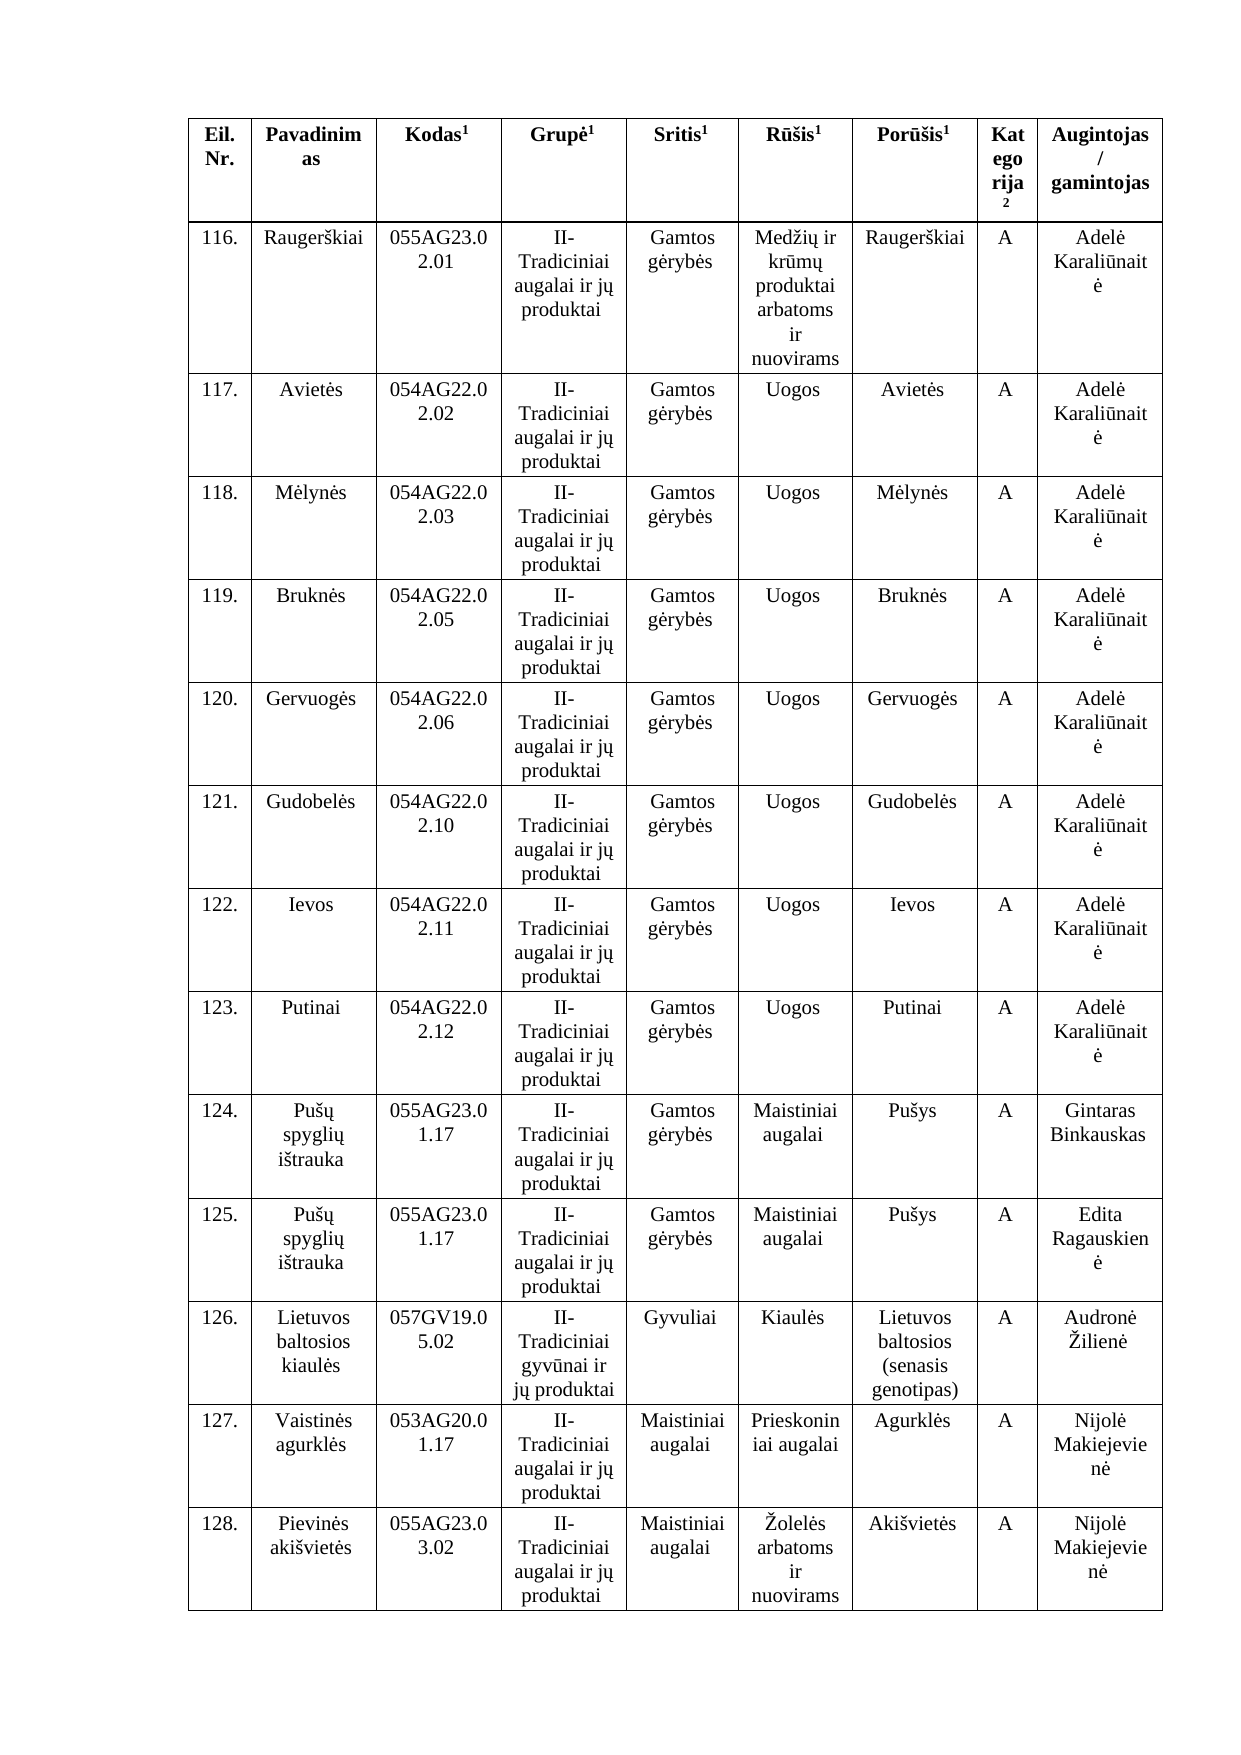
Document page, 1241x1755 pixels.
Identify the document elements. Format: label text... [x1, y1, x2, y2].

table_cell 054AG22.02.12 [377, 992, 501, 1094]
table_cell Raugerškiai [252, 223, 376, 372]
table_cell Uogos [739, 786, 852, 888]
table_cell Agurklės [853, 1405, 977, 1507]
table_cell 126. [189, 1302, 251, 1404]
table_cell 054AG22.02.11 [377, 889, 501, 991]
table_cell II-Tradiciniai gyvūnai ir jų produktai [502, 1302, 626, 1404]
table_cell Raugerškiai [853, 223, 977, 372]
table_header Rūšis1 [739, 119, 852, 221]
table_header Porūšis1 [853, 119, 977, 221]
table_cell II-Tradiciniai augalai ir jų produktai [502, 223, 626, 372]
table_cell 055AG23.01.17 [377, 1199, 501, 1301]
table_cell Uogos [739, 477, 852, 579]
table_cell 127. [189, 1405, 251, 1507]
table_cell II-Tradiciniai augalai ir jų produktai [502, 374, 626, 476]
table_cell Lietuvos baltosios kiaulės [252, 1302, 376, 1404]
table_cell Kiaulės [739, 1302, 852, 1404]
table_cell A [978, 1199, 1037, 1301]
table_cell Adelė Karaliūnaitė [1038, 786, 1162, 888]
table_header Augintojas/ gamintojas [1038, 119, 1162, 221]
table_cell Gamtos gėrybės [627, 683, 738, 785]
table_cell Mėlynės [853, 477, 977, 579]
table_cell 057GV19.05.02 [377, 1302, 501, 1404]
table_cell Adelė Karaliūnaitė [1038, 889, 1162, 991]
table_cell Adelė Karaliūnaitė [1038, 477, 1162, 579]
table_cell A [978, 889, 1037, 991]
table_cell Maistiniai augalai [627, 1508, 738, 1610]
table_cell II-Tradiciniai augalai ir jų produktai [502, 1508, 626, 1610]
table_cell Gamtos gėrybės [627, 477, 738, 579]
table_cell 120. [189, 683, 251, 785]
table_cell A [978, 1095, 1037, 1197]
table_header Grupė1 [502, 119, 626, 221]
table_cell Lietuvos baltosios (senasis genotipas) [853, 1302, 977, 1404]
table_header Kategorija2 [978, 119, 1037, 221]
table_cell A [978, 223, 1037, 372]
table_cell 055AG23.01.17 [377, 1095, 501, 1197]
table_cell II-Tradiciniai augalai ir jų produktai [502, 683, 626, 785]
table_cell 122. [189, 889, 251, 991]
table_cell 054AG22.02.05 [377, 580, 501, 682]
table_cell Gamtos gėrybės [627, 1095, 738, 1197]
table_cell Pušys [853, 1199, 977, 1301]
table_header Kodas1 [377, 119, 501, 221]
table_cell Pušų spyglių ištrauka [252, 1095, 376, 1197]
table_cell 117. [189, 374, 251, 476]
table_cell A [978, 580, 1037, 682]
table_cell Bruknės [853, 580, 977, 682]
table_cell Ievos [252, 889, 376, 991]
table_cell Prieskoniniai augalai [739, 1405, 852, 1507]
table_cell Gyvuliai [627, 1302, 738, 1404]
table_cell 053AG20.01.17 [377, 1405, 501, 1507]
table_header Pavadinimas [252, 119, 376, 221]
table_cell Uogos [739, 992, 852, 1094]
table_cell Vaistinės agurklės [252, 1405, 376, 1507]
table_cell Uogos [739, 889, 852, 991]
table_cell 118. [189, 477, 251, 579]
table_cell Gamtos gėrybės [627, 374, 738, 476]
table_cell Pievinės akišvietės [252, 1508, 376, 1610]
table_cell Ievos [853, 889, 977, 991]
table_cell Gamtos gėrybės [627, 1199, 738, 1301]
table_cell 055AG23.02.01 [377, 223, 501, 372]
table_cell Medžių ir krūmų produktai arbatoms ir nuovirams [739, 223, 852, 372]
table_cell Adelė Karaliūnaitė [1038, 992, 1162, 1094]
table_cell Pušys [853, 1095, 977, 1197]
table_cell II-Tradiciniai augalai ir jų produktai [502, 889, 626, 991]
table_cell A [978, 683, 1037, 785]
table_cell 128. [189, 1508, 251, 1610]
table_cell Gamtos gėrybės [627, 223, 738, 372]
table_header Sritis1 [627, 119, 738, 221]
table_cell Bruknės [252, 580, 376, 682]
table_cell Uogos [739, 580, 852, 682]
table_cell Adelė Karaliūnaitė [1038, 374, 1162, 476]
table_header Eil. Nr. [189, 119, 251, 221]
table_cell Nijolė Makiejevienė [1038, 1405, 1162, 1507]
table_cell Akišvietės [853, 1508, 977, 1610]
table_cell 054AG22.02.06 [377, 683, 501, 785]
table_cell Maistiniai augalai [739, 1199, 852, 1301]
table_cell 054AG22.02.10 [377, 786, 501, 888]
table_cell 124. [189, 1095, 251, 1197]
table_cell Pušų spyglių ištrauka [252, 1199, 376, 1301]
table_cell Edita Ragauskienė [1038, 1199, 1162, 1301]
table_cell A [978, 1405, 1037, 1507]
table_cell Avietės [252, 374, 376, 476]
table_cell Gintaras Binkauskas [1038, 1095, 1162, 1197]
table_cell Mėlynės [252, 477, 376, 579]
table_cell Gervuogės [853, 683, 977, 785]
table_cell 054AG22.02.03 [377, 477, 501, 579]
table_cell A [978, 1302, 1037, 1404]
table_cell Gudobelės [853, 786, 977, 888]
table_cell Gamtos gėrybės [627, 786, 738, 888]
table_cell A [978, 786, 1037, 888]
table_cell Adelė Karaliūnaitė [1038, 223, 1162, 372]
table_cell A [978, 1508, 1037, 1610]
table_cell 121. [189, 786, 251, 888]
table_cell II-Tradiciniai augalai ir jų produktai [502, 477, 626, 579]
table_cell A [978, 992, 1037, 1094]
table_cell Adelė Karaliūnaitė [1038, 683, 1162, 785]
table_cell 054AG22.02.02 [377, 374, 501, 476]
table_cell II-Tradiciniai augalai ir jų produktai [502, 786, 626, 888]
table_cell A [978, 477, 1037, 579]
table_cell 116. [189, 223, 251, 372]
table_cell Putinai [252, 992, 376, 1094]
table_cell Nijolė Makiejevienė [1038, 1508, 1162, 1610]
table_cell 119. [189, 580, 251, 682]
table_cell Gamtos gėrybės [627, 580, 738, 682]
table_cell Audronė Žilienė [1038, 1302, 1162, 1404]
table_cell Avietės [853, 374, 977, 476]
table_cell Maistiniai augalai [627, 1405, 738, 1507]
table_cell 123. [189, 992, 251, 1094]
table_cell Gervuogės [252, 683, 376, 785]
table_cell II-Tradiciniai augalai ir jų produktai [502, 1199, 626, 1301]
table_cell Adelė Karaliūnaitė [1038, 580, 1162, 682]
table_cell Gamtos gėrybės [627, 889, 738, 991]
table_cell A [978, 374, 1037, 476]
table_cell II-Tradiciniai augalai ir jų produktai [502, 580, 626, 682]
table_cell Uogos [739, 683, 852, 785]
table_cell Uogos [739, 374, 852, 476]
table_cell Gudobelės [252, 786, 376, 888]
table_cell 125. [189, 1199, 251, 1301]
table_cell Putinai [853, 992, 977, 1094]
table_cell 055AG23.03.02 [377, 1508, 501, 1610]
table_cell II-Tradiciniai augalai ir jų produktai [502, 1405, 626, 1507]
table_cell Gamtos gėrybės [627, 992, 738, 1094]
table_cell II-Tradiciniai augalai ir jų produktai [502, 992, 626, 1094]
table_cell Maistiniai augalai [739, 1095, 852, 1197]
table_cell II-Tradiciniai augalai ir jų produktai [502, 1095, 626, 1197]
table_cell Žolelės arbatoms ir nuovirams [739, 1508, 852, 1610]
